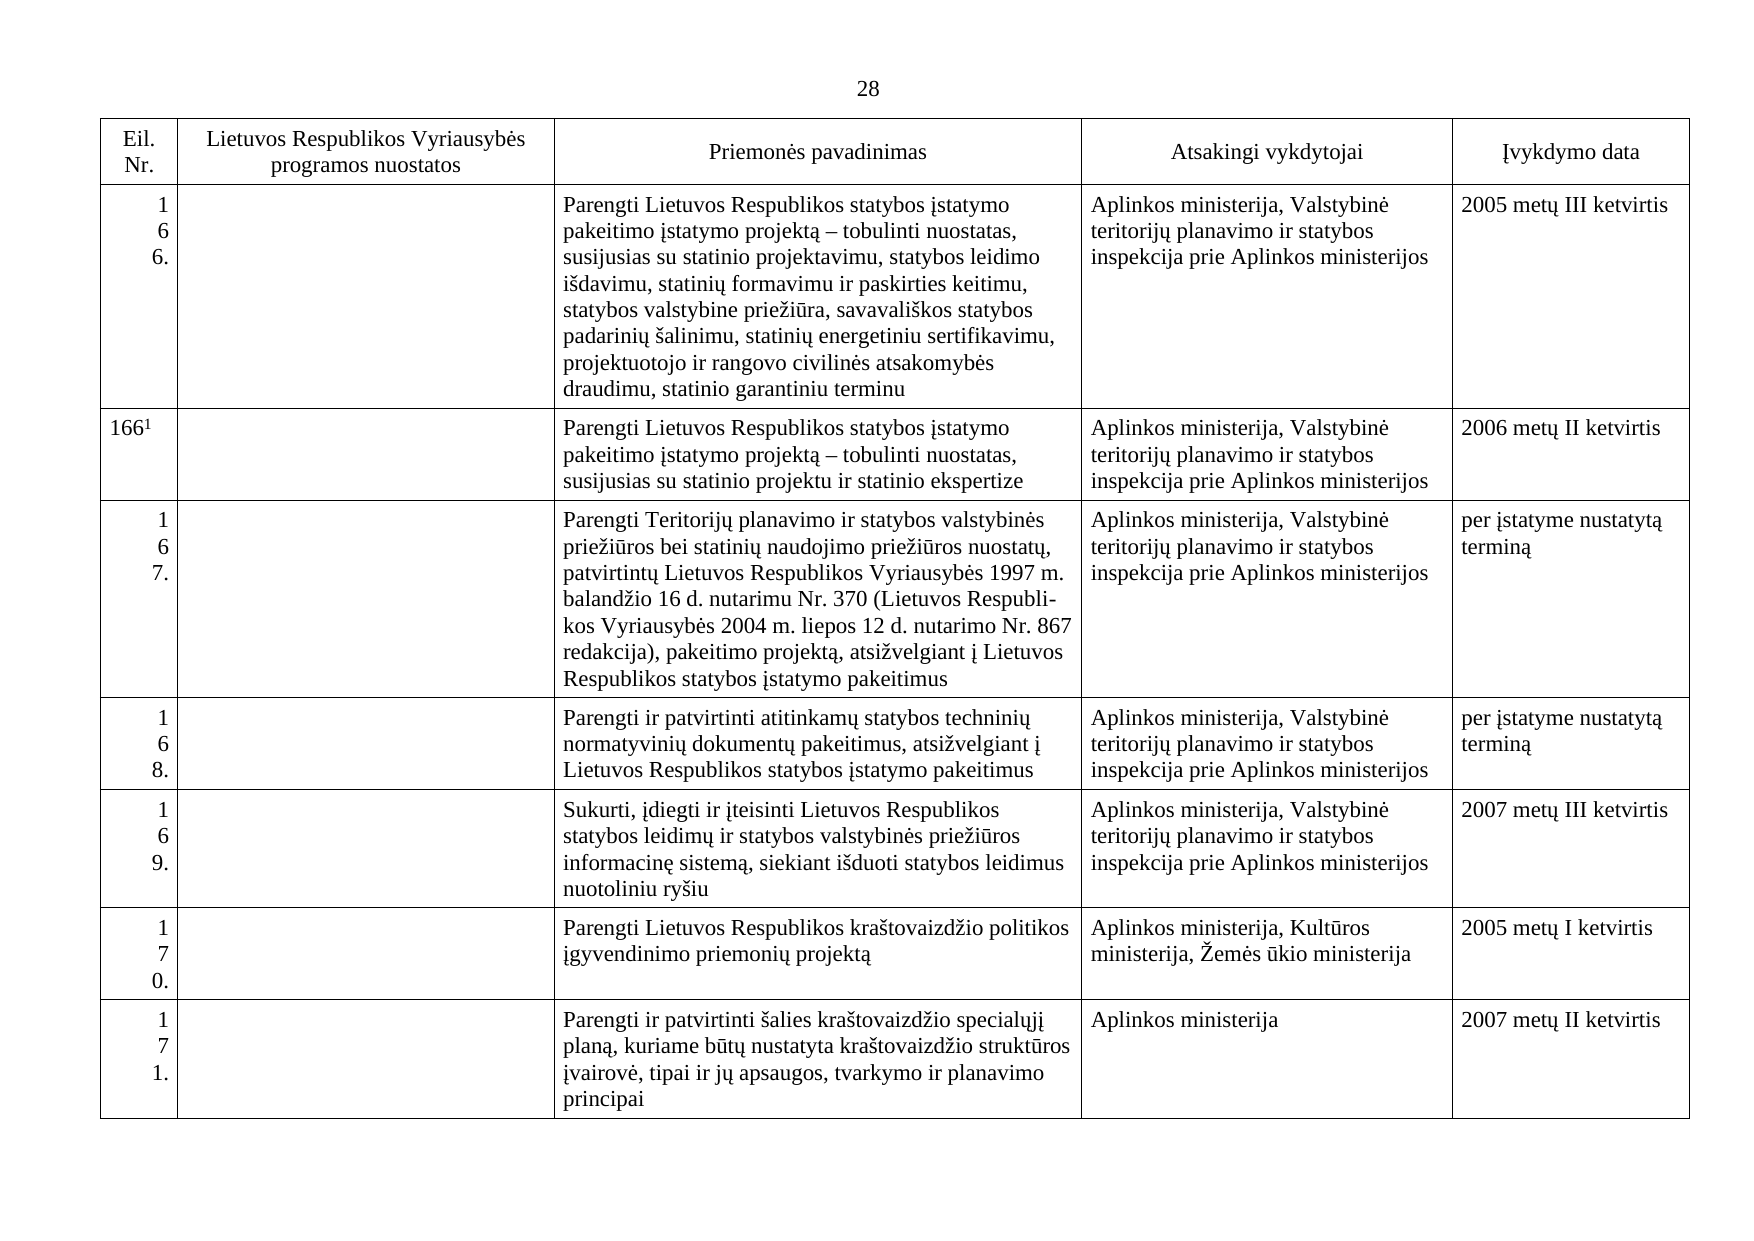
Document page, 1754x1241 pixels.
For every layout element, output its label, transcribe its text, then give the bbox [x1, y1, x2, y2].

table_cell [1690, 999, 1754, 1117]
table_cell Parengti Teritorijų planavimo ir statybos valstybinės priežiūros bei statinių naudojimo priežiūros nuostatų, patvirtintų Lietuvos Respublikos Vyriausybės 1997 m. balandžio 16 d. nutarimu Nr. 370 (Lietuvos Respubli­kos Vyriausybės 2004 m. liepos 12 d. nutarimo Nr. 867 redakcija), pakeitimo projektą, atsižvelgiant į Lietuvos Respublikos statybos įstatymo pakeitimus [555, 501, 1081, 697]
table_cell Aplinkos ministerija, Kultūros ministerija, Žemės ūkio ministerija [1082, 908, 1452, 999]
table_cell Aplinkos ministerija, Valstybinė teritorijų planavimo ir statybos inspekcija prie Aplinkos ministerijos [1082, 501, 1452, 697]
table_header Įvykdymo data [1453, 119, 1689, 184]
table_cell [178, 908, 554, 999]
table_cell Aplinkos ministerija, Valstybinė teritorijų planavimo ir statybos inspekcija prie Aplinkos ministerijos [1082, 698, 1452, 789]
table_cell Parengti Lietuvos Respublikos statybos įstatymo pakeitimo įstatymo projektą – tobulinti nuostatas, susijusias su statinio projektavimu, statybos leidimo išdavimu, statinių formavimu ir paskirties keitimu, statybos valstybine priežiūra, savavališkos statybos padarinių šalinimu, statinių energetiniu sertifikavimu, projektuotojo ir rangovo civilinės atsakomybės draudimu, statinio garantiniu terminu [555, 185, 1081, 407]
table_cell Aplinkos ministerija [1082, 1000, 1452, 1117]
table_cell Parengti Lietuvos Respublikos statybos įstatymo pakeitimo įstatymo projektą – tobulinti nuostatas, susijusias su statinio projektu ir statinio ekspertize [555, 409, 1081, 499]
table_cell per įstatyme nustatytą terminą [1453, 501, 1689, 697]
table_cell Aplinkos ministerija, Valstybinė teritorijų planavimo ir statybos inspekcija prie Aplinkos ministerijos [1082, 185, 1452, 407]
table_cell [178, 501, 554, 697]
table_cell [101, 698, 177, 789]
table_cell [1690, 500, 1754, 697]
table_cell [178, 185, 554, 407]
table_cell [178, 409, 554, 499]
table_cell [1690, 184, 1754, 407]
table_cell Parengti ir patvirtinti atitinkamų statybos techninių normatyvinių dokumentų pakeitimus, atsižvelgiant į Lietuvos Respublikos statybos įstatymo pakeitimus [555, 698, 1081, 789]
table_cell Parengti Lietuvos Respublikos kraštovaizdžio politikos įgyvendinimo priemonių projektą [555, 908, 1081, 999]
table_cell Aplinkos ministerija, Valstybinė teritorijų planavimo ir statybos inspekcija prie Aplinkos ministerijos [1082, 790, 1452, 907]
table_cell [178, 790, 554, 907]
table_cell Sukurti, įdiegti ir įteisinti Lietuvos Respublikos statybos leidimų ir statybos valstybinės priežiūros informacinę sistemą, siekiant išduoti statybos leidimus nuotoliniu ryšiu [555, 790, 1081, 907]
table_cell [178, 698, 554, 789]
table_header Lietuvos Respublikos Vyriausybės programos nuostatos [178, 119, 554, 184]
table_cell [1690, 907, 1754, 999]
table_cell 2005 metų III ketvirtis [1453, 185, 1689, 407]
table_cell [101, 185, 177, 407]
table_cell Aplinkos ministerija, Valstybinė teritorijų planavimo ir statybos inspekcija prie Aplinkos ministerijos [1082, 409, 1452, 499]
table_cell 2007 metų II ketvirtis [1453, 1000, 1689, 1117]
table_cell [101, 790, 177, 907]
table_cell 2005 metų I ketvirtis [1453, 908, 1689, 999]
table_cell [1690, 408, 1754, 499]
table_header Atsakingi vykdytojai [1082, 119, 1452, 184]
table_cell 2006 metų II ketvirtis [1453, 409, 1689, 499]
table_cell [1690, 789, 1754, 907]
table_cell 1661 [101, 409, 177, 499]
table_cell [101, 908, 177, 999]
table_header [1690, 118, 1754, 184]
table_cell per įstatyme nustatytą terminą [1453, 698, 1689, 789]
table_cell [178, 1000, 554, 1117]
table_cell Parengti ir patvirtinti šalies kraštovaizdžio specialųjį planą, kuriame būtų nustatyta kraštovaizdžio struktūros įvairovė, tipai ir jų apsaugos, tvarkymo ir planavimo principai [555, 1000, 1081, 1117]
table_cell 2007 metų III ketvirtis [1453, 790, 1689, 907]
table_cell [1690, 697, 1754, 789]
table_header Priemonės pavadinimas [555, 119, 1081, 184]
table_cell [101, 501, 177, 697]
table_cell [101, 1000, 177, 1117]
table_header Eil. Nr. [101, 119, 177, 184]
